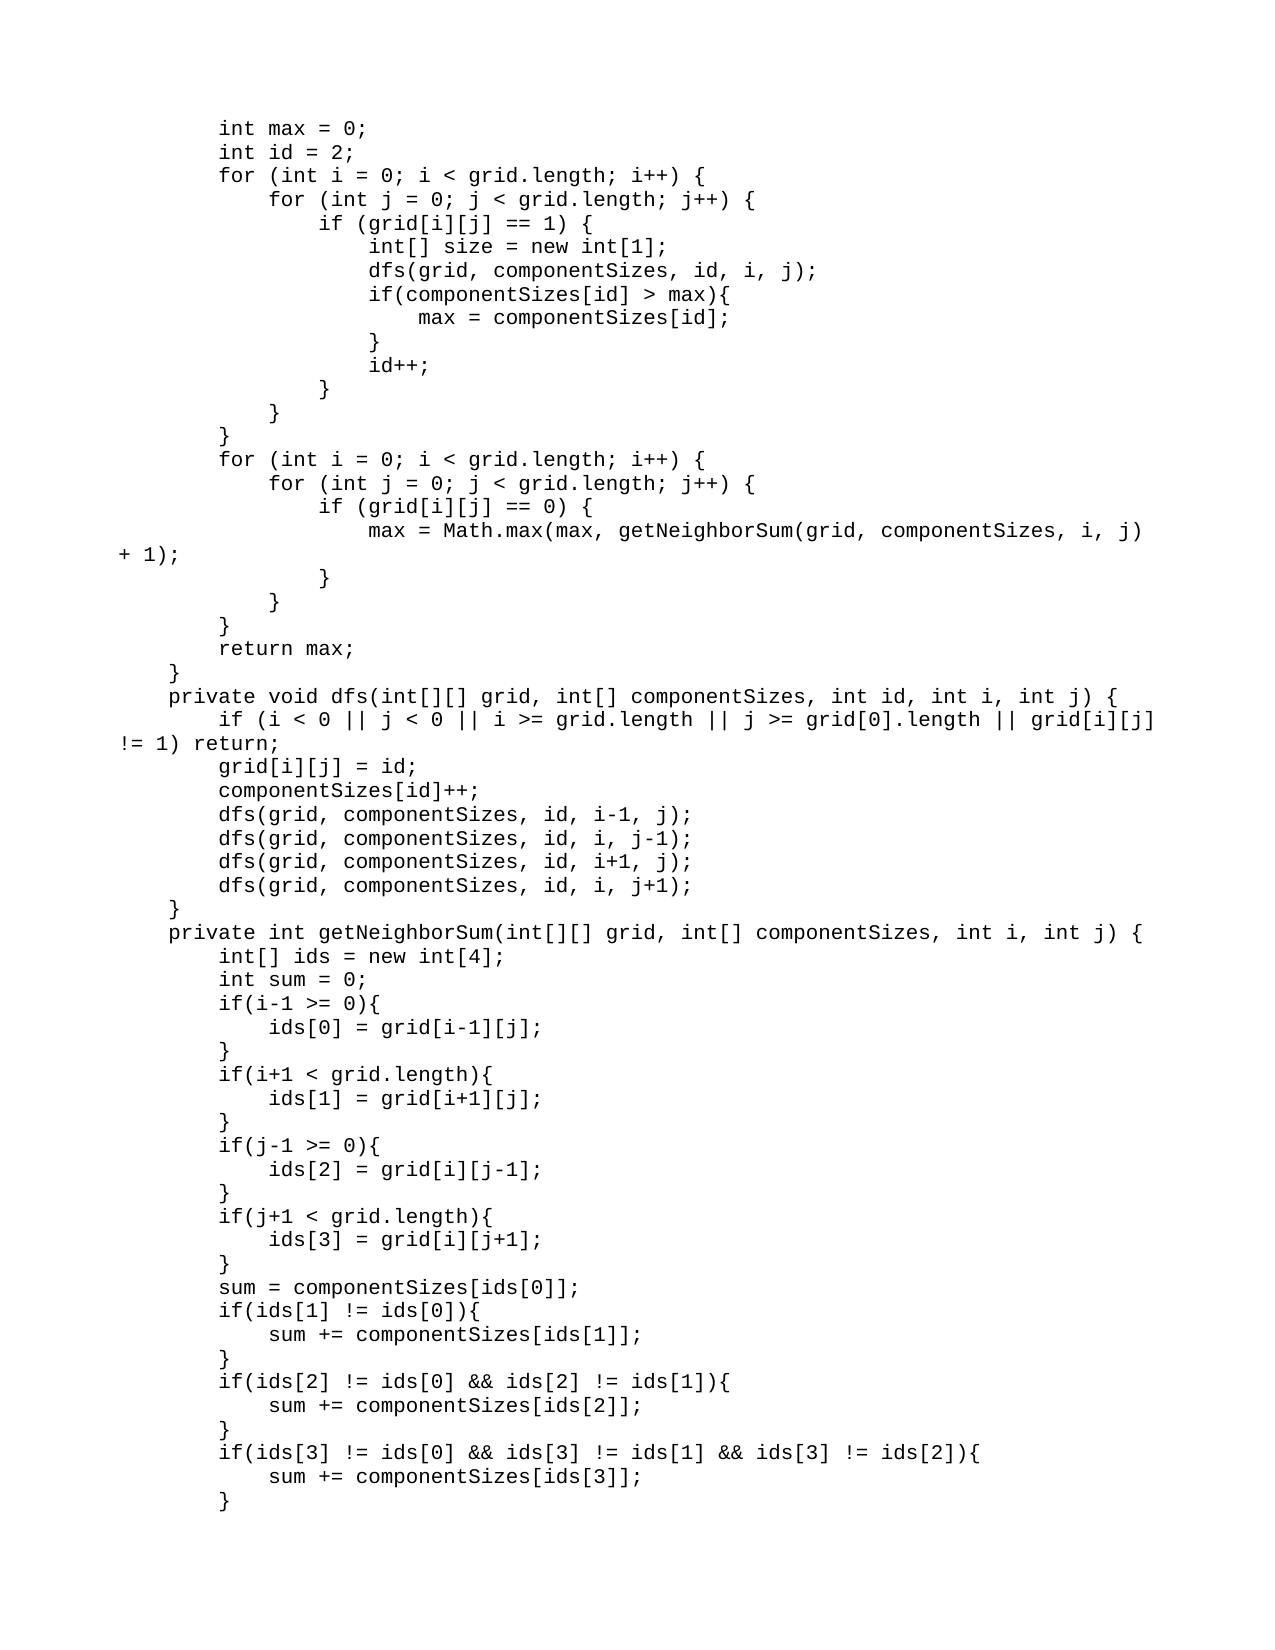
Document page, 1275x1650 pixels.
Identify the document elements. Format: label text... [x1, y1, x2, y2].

text if(j+1 < grid.length){ [118, 1206, 1157, 1229]
text int[] size = new int[1]; [118, 236, 1157, 260]
text id++; [118, 354, 1157, 378]
text } [118, 1182, 1157, 1206]
text ids[2] = grid[i][j-1]; [118, 1158, 1157, 1182]
text } [118, 331, 1157, 354]
text } [118, 426, 1157, 449]
text dfs(grid, componentSizes, id, i-1, j); [118, 804, 1157, 827]
text } [118, 615, 1157, 638]
text for (int j = 0; j < grid.length; j++) { [118, 473, 1157, 496]
text if(j-1 >= 0){ [118, 1135, 1157, 1158]
text int max = 0; [118, 118, 1157, 142]
text for (int j = 0; j < grid.length; j++) { [118, 189, 1157, 213]
text int sum = 0; [118, 969, 1157, 993]
text } [118, 378, 1157, 402]
text for (int i = 0; i < grid.length; i++) { [118, 449, 1157, 473]
text } [118, 1489, 1157, 1513]
text } [118, 898, 1157, 922]
text } [118, 1040, 1157, 1064]
text dfs(grid, componentSizes, id, i+1, j); [118, 851, 1157, 875]
text } [118, 1419, 1157, 1442]
text sum += componentSizes[ids[3]]; [118, 1466, 1157, 1489]
text private int getNeighborSum(int[][] grid, int[] componentSizes, int i, int j) { [118, 922, 1157, 946]
text dfs(grid, componentSizes, id, i, j+1); [118, 875, 1157, 898]
text if(componentSizes[id] > max){ [118, 284, 1157, 307]
text if(i-1 >= 0){ [118, 993, 1157, 1017]
text sum += componentSizes[ids[1]]; [118, 1324, 1157, 1348]
text ids[0] = grid[i-1][j]; [118, 1017, 1157, 1040]
text ids[3] = grid[i][j+1]; [118, 1229, 1157, 1253]
text dfs(grid, componentSizes, id, i, j); [118, 260, 1157, 284]
text } [118, 662, 1157, 686]
text } [118, 591, 1157, 615]
text grid[i][j] = id; [118, 757, 1157, 780]
text } [118, 1253, 1157, 1277]
text componentSizes[id]++; [118, 780, 1157, 804]
text if (i < 0 || j < 0 || i >= grid.length || j >= grid[0].length || grid[i][j] != 1) return; [118, 709, 1157, 757]
text } [118, 567, 1157, 591]
text sum = componentSizes[ids[0]]; [118, 1277, 1157, 1300]
text } [118, 402, 1157, 426]
text max = Math.max(max, getNeighborSum(grid, componentSizes, i, j) + 1); [118, 520, 1157, 567]
text if(ids[2] != ids[0] && ids[2] != ids[1]){ [118, 1371, 1157, 1395]
text int[] ids = new int[4]; [118, 946, 1157, 969]
text int id = 2; [118, 142, 1157, 165]
text if (grid[i][j] == 1) { [118, 213, 1157, 236]
text private void dfs(int[][] grid, int[] componentSizes, int id, int i, int j) { [118, 686, 1157, 709]
text dfs(grid, componentSizes, id, i, j-1); [118, 827, 1157, 851]
text ids[1] = grid[i+1][j]; [118, 1088, 1157, 1111]
text if(ids[1] != ids[0]){ [118, 1300, 1157, 1324]
text } [118, 1348, 1157, 1371]
text } [118, 1111, 1157, 1135]
text sum += componentSizes[ids[2]]; [118, 1395, 1157, 1419]
text if(i+1 < grid.length){ [118, 1064, 1157, 1088]
text return max; [118, 638, 1157, 662]
text if (grid[i][j] == 0) { [118, 496, 1157, 520]
text for (int i = 0; i < grid.length; i++) { [118, 165, 1157, 189]
text if(ids[3] != ids[0] && ids[3] != ids[1] && ids[3] != ids[2]){ [118, 1442, 1157, 1466]
text max = componentSizes[id]; [118, 307, 1157, 331]
